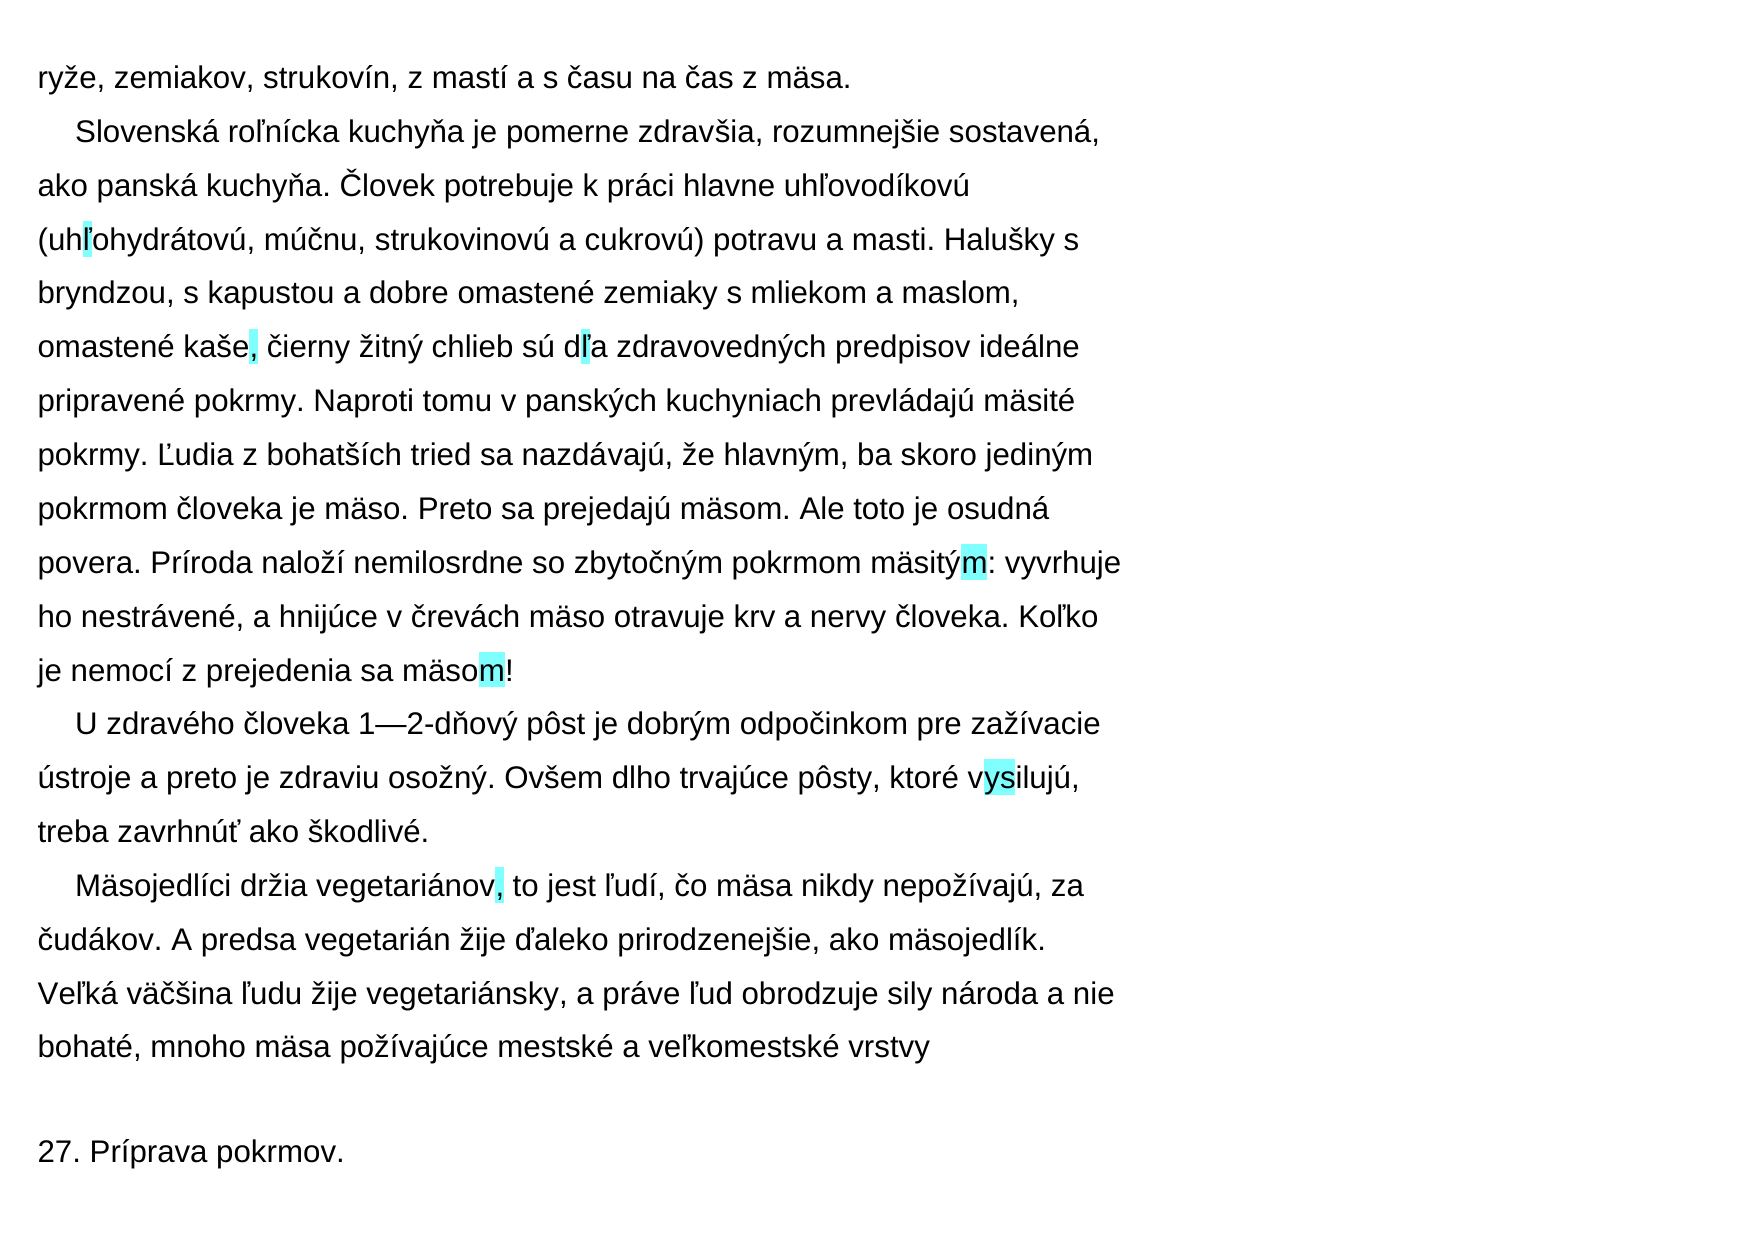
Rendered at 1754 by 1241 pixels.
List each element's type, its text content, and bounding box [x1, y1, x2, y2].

text ryže, zemiakov, stru­kovín, z mastí a s času na čas z mäsa. [37, 59, 1130, 95]
text Slovenská roľnícka kuchyňa je pomerne zdrav­šia, rozumnejšie sostavená, ako panská kuchyňa. Človek potrebuje k práci hlavne uhľovodíkovú (uhľohydrátovú, múčnu, strukovinovú a cukrovú) potravu a masti. Halušky s bryndzou, s kapustou a dobre omastené zemiaky s mliekom a maslom, omastené kaše, čierny žitný chlieb sú dľa zdravovedných predpisov ideálne pripravené pokrmy. Naproti tomu v panských kuchyniach prevládajú mäsité pokrmy. Ľudia z bohatších tried sa nazdá­vajú, že hlavným, ba skoro jediným pokrmom člo­veka je mäso. Preto sa prejedajú mäsom. Ale toto je osudná povera. Príroda naloží nemilosrdne so zbytočným pokrmom mäsitým: vyvrhuje ho ne­strávené, a hnijúce v črevách mäso otravuje krv a nervy človeka. Koľko je nemocí z prejedenia sa mäsom! [37, 113, 1130, 687]
text 27. Príprava pokrmov. [37, 1133, 1130, 1169]
text U zdravého človeka 1—2-dňový pôst je dobrým odpočinkom pre zažívacie ústroje a preto je zdraviu osožný. Ovšem dlho trvajúce pôsty, ktoré vysilujú, treba zavrhnúť ako škodlivé. [37, 705, 1130, 849]
text Mäsojedlíci držia vegetariánov, to jest ľudí, čo mäsa nikdy nepožívajú, za čudákov. A predsa vegetarián žije ďaleko prirodzenejšie, ako mäsojedlík. Veľká väčšina ľudu žije vegetariánsky, a práve ľud obrodzuje sily národa a nie bohaté, mnoho mäsa požívajúce mestské a veľkomestské vrstvy [37, 867, 1130, 1064]
